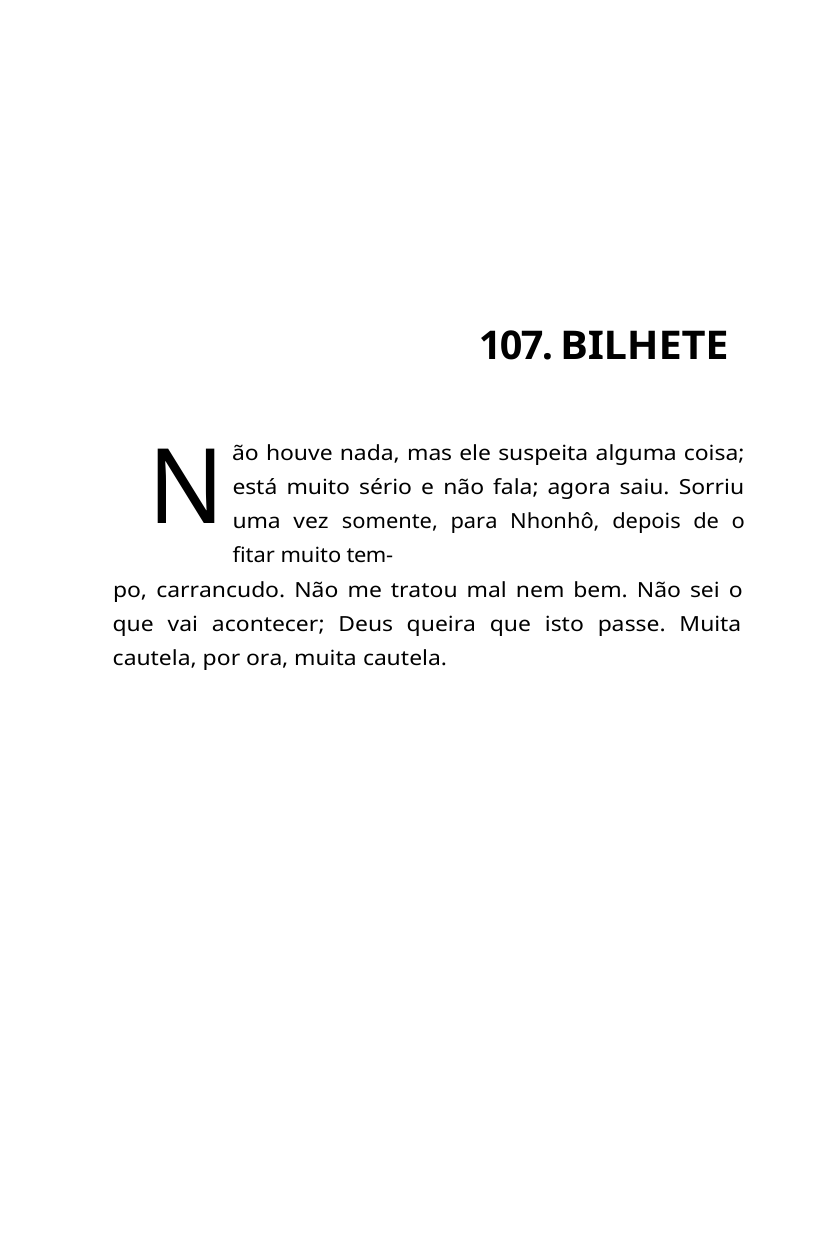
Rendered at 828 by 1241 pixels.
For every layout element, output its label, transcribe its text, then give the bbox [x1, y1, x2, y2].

text po, carrancudo. Não me tratou mal nem bem. Não sei o que vai acontecer; Deus queira que isto passe. Muita cautela, por ora, muita cautela. [112, 575, 743, 671]
text N [148, 421, 232, 550]
text ão houve nada, mas ele suspeita alguma coisa; está muito sério e não fala; agora saiu. Sorriu uma vez somente, para Nhonhô, depois de o fitar muito tem- [232, 438, 745, 569]
subtitle BILHETE [478, 317, 787, 371]
